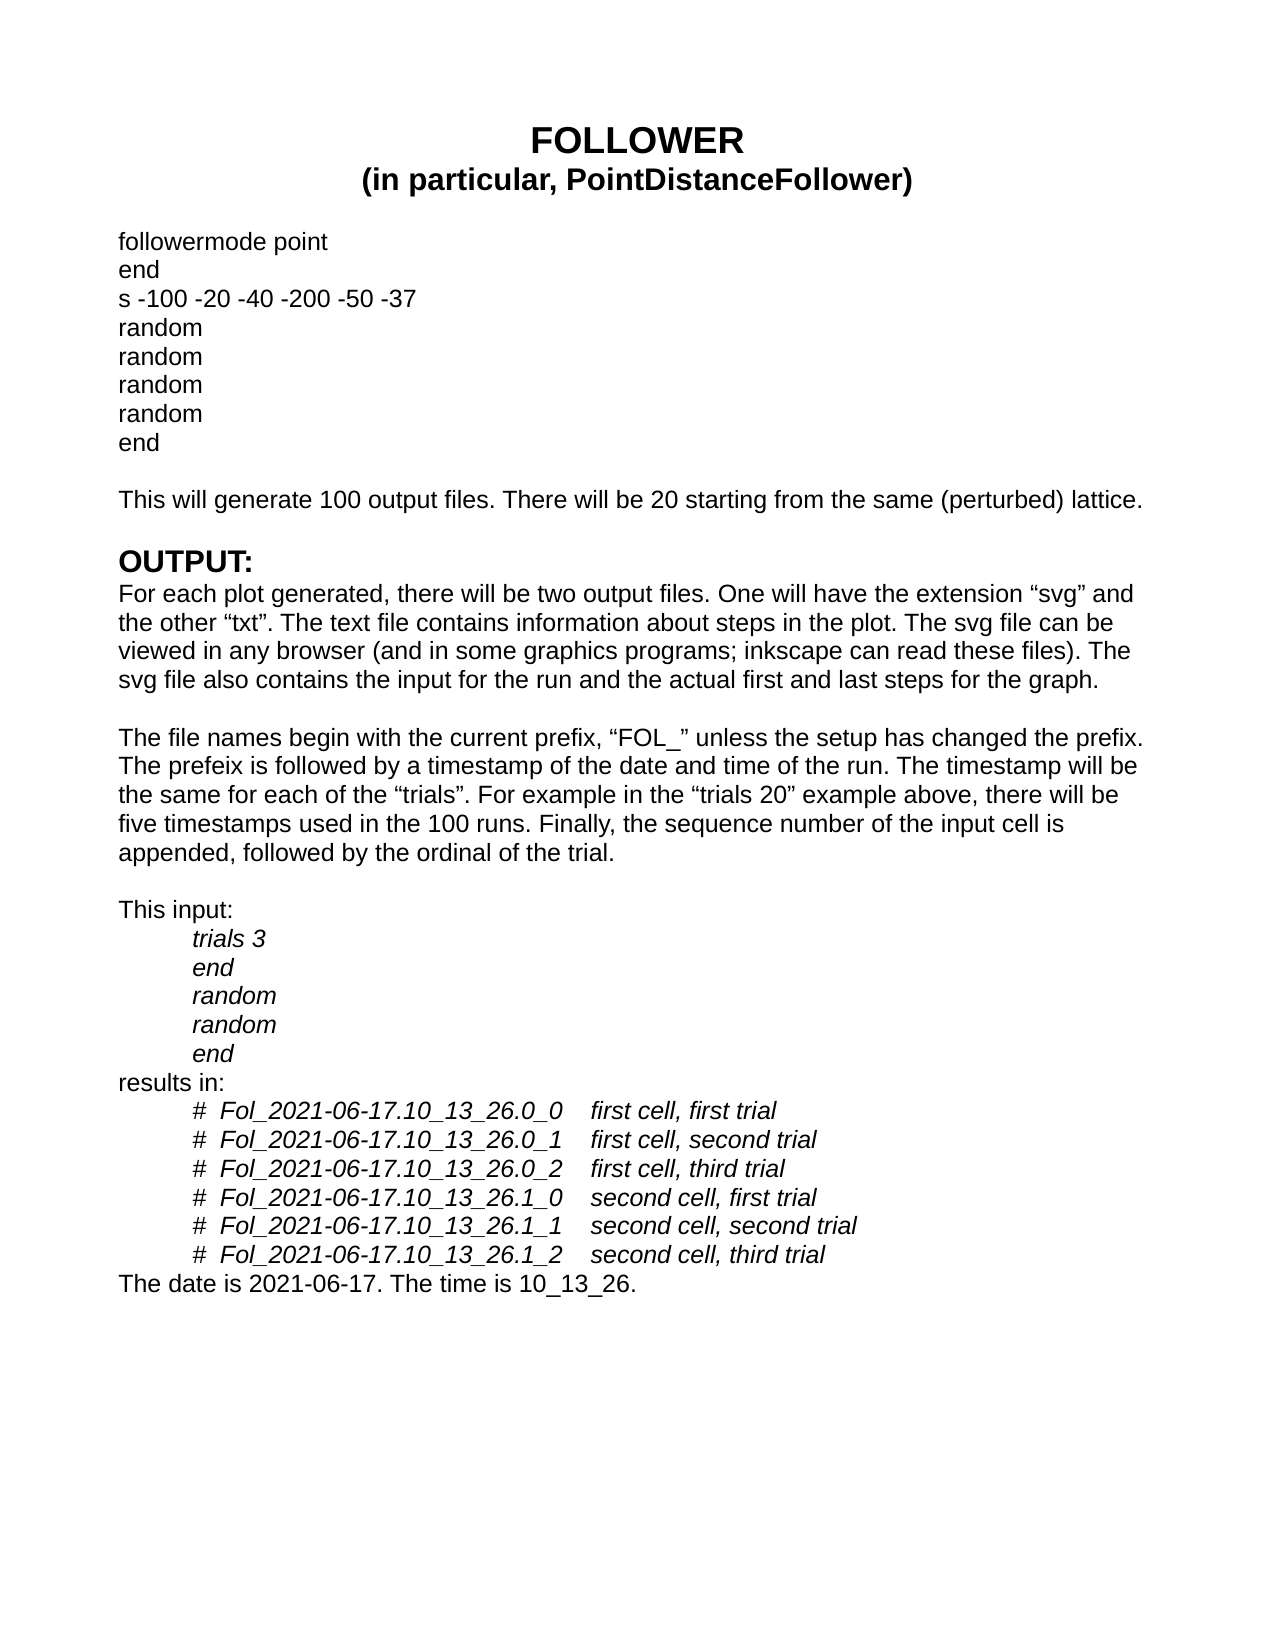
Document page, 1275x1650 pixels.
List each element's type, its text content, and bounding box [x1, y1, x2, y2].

text OUTPUT: [118, 543, 1157, 579]
text # Fol_2021-06-17.10_13_26.1_0 second cell, first trial [192, 1183, 1157, 1211]
text # Fol_2021-06-17.10_13_26.1_1 second cell, second trial [192, 1211, 1157, 1240]
text This input: [118, 895, 1157, 924]
text # Fol_2021-06-17.10_13_26.0_2 first cell, third trial [192, 1154, 1157, 1183]
text s -100 -20 -40 -200 -50 -37 [118, 284, 1157, 313]
text random [118, 399, 1157, 428]
text random [118, 313, 1157, 342]
text random [118, 342, 1157, 370]
text This will generate 100 output files. There will be 20 starting from the same (perturbed) lattice. [118, 485, 1157, 514]
text end [118, 428, 1157, 457]
text random [118, 370, 1157, 399]
text end [118, 255, 1157, 284]
text trials 3 [192, 924, 1157, 953]
text The date is 2021-06-17. The time is 10_13_26. [118, 1269, 1157, 1298]
text # Fol_2021-06-17.10_13_26.0_0 first cell, first trial [192, 1096, 1157, 1125]
text followermode point [118, 227, 1157, 255]
text end [192, 1039, 1157, 1068]
text The file names begin with the current prefix, “FOL_” unless the setup has changed the prefix. The prefeix is followed by a timestamp of the date and time of the run. The timestamp will be the same for each of the “trials”. For example in the “trials 20” example above, there will be five timestamps used in the 100 runs. Finally, the sequence number of the input cell is appended, followed by the ordinal of the trial. [118, 723, 1157, 866]
text random [192, 1010, 1157, 1039]
text For each plot generated, there will be two output files. One will have the extension “svg” and the other “txt”. The text file contains information about steps in the plot. The svg file can be viewed in any browser (and in some graphics programs; inkscape can read these files). The svg file also contains the input for the run and the actual first and last steps for the graph. [118, 579, 1157, 694]
text end [192, 953, 1157, 981]
text # Fol_2021-06-17.10_13_26.1_2 second cell, third trial [192, 1240, 1157, 1269]
text random [192, 981, 1157, 1010]
text # Fol_2021-06-17.10_13_26.0_1 first cell, second trial [192, 1125, 1157, 1154]
text results in: [118, 1068, 1157, 1096]
